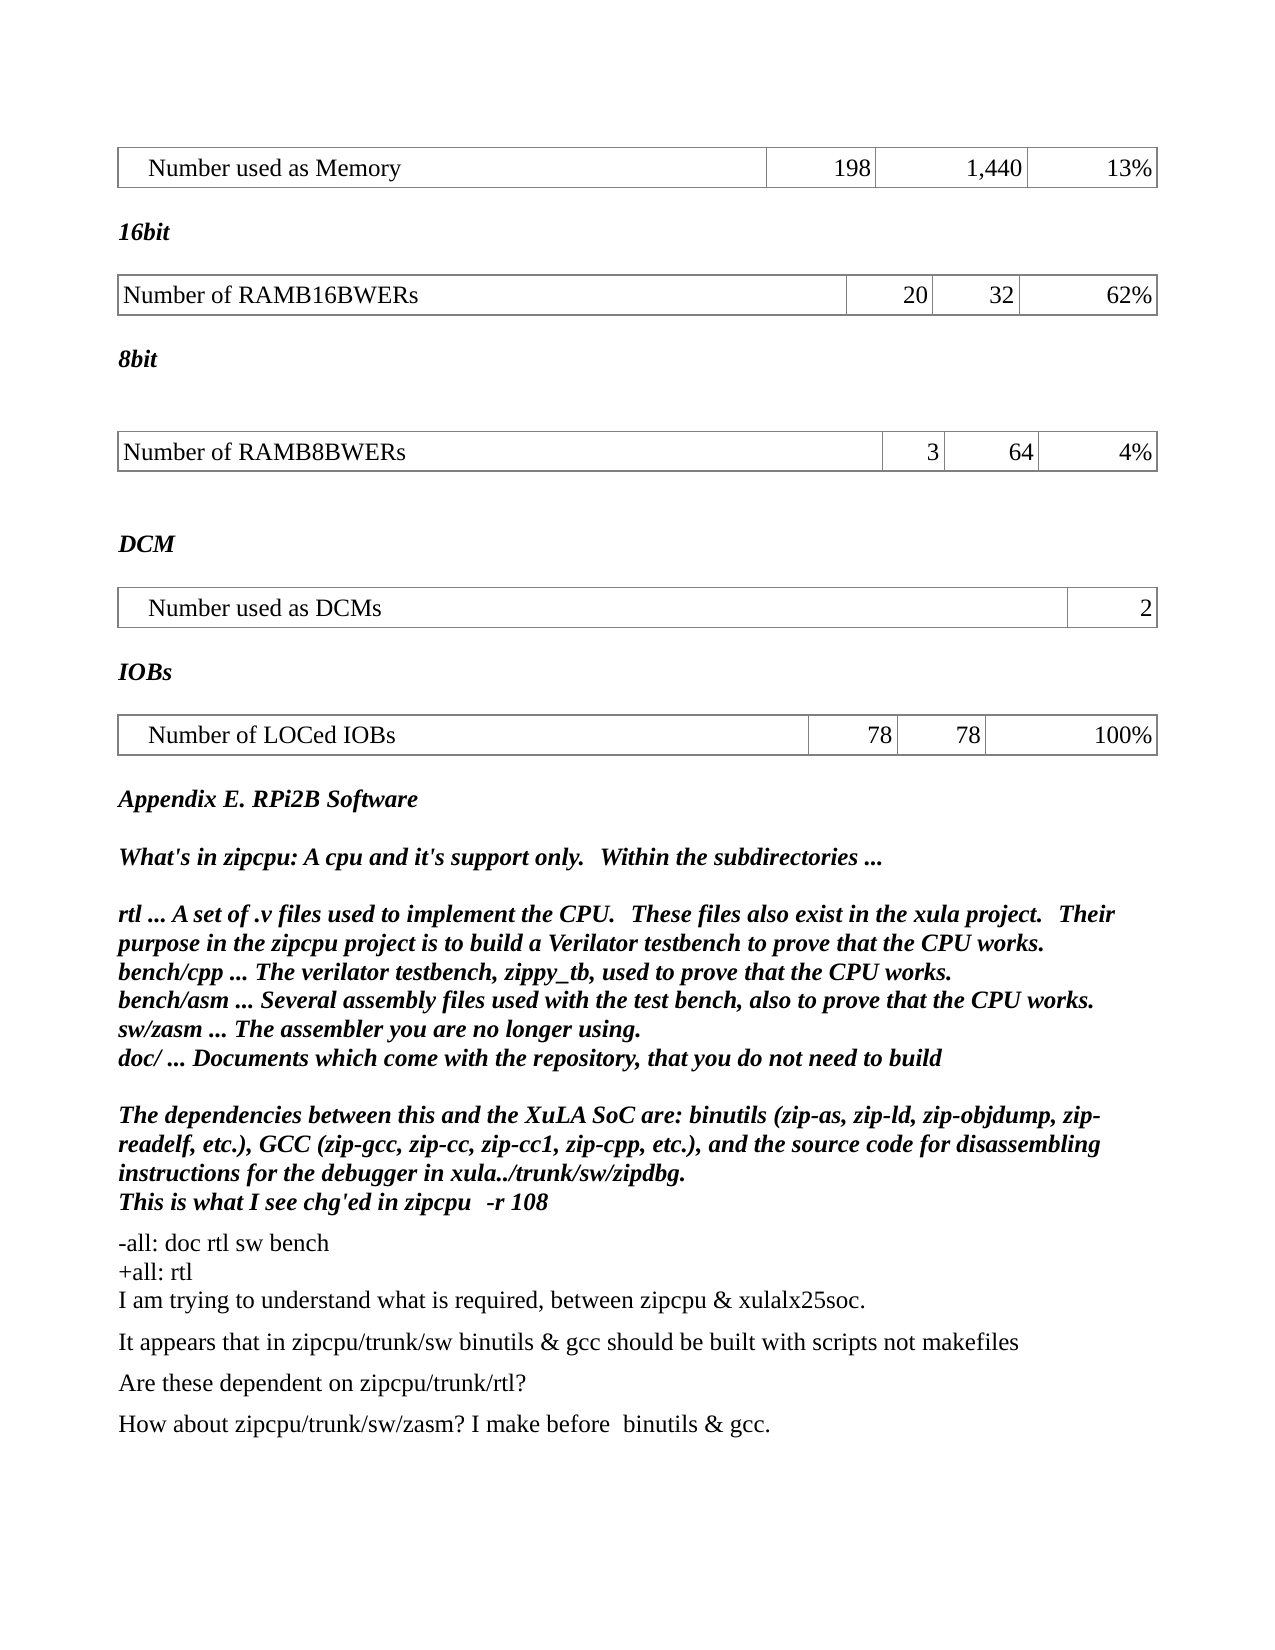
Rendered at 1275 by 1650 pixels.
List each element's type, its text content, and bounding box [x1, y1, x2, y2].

text 8bit [118, 344, 1157, 373]
table_header 100% [986, 716, 1156, 754]
table_header Number used as Memory [119, 148, 766, 187]
text What's in zipcpu: A cpu and it's support only. Within the subdirectories ... rtl ... A set of .v files used to implement the CPU. These files also exist in the xula project. Their purpose in the zipcpu project is to build a Verilator testbench to prove that the CPU works. bench/cpp ... The verilator testbench, zippy_tb, used to prove that the CPU works. bench/asm ... Several assembly files used with the test bench, also to prove that the CPU works. sw/zasm ... The assembler you are no longer using. doc/ ... Documents which come with the repository, that you do not need to build The dependencies between this and the XuLA SoC are: binutils (zip-as, zip-ld, zip-objdump, zip-readelf, etc.), GCC (zip-gcc, zip-cc, zip-cc1, zip-cpp, etc.), and the source code for disassembling instructions for the debugger in xula../trunk/sw/zipdbg. [118, 842, 1157, 1187]
text 16bit [118, 217, 1157, 246]
table_header Number used as DCMs [119, 588, 1067, 627]
text Appendix E. RPi2B Software [118, 784, 1157, 813]
table_header 62% [1020, 276, 1156, 314]
table_header 32 [933, 276, 1019, 314]
text IOBs [118, 657, 1157, 686]
table_header Number of LOCed IOBs [119, 716, 808, 754]
table_header Number of RAMB16BWERs [119, 276, 846, 314]
table_header 20 [847, 276, 932, 314]
table_header 13% [1028, 148, 1156, 187]
table_header 2 [1068, 588, 1156, 627]
table_header 78 [898, 716, 985, 754]
text DCM [118, 529, 1157, 558]
text Are these dependent on zipcpu/trunk/rtl? [118, 1368, 1157, 1397]
table_header 64 [945, 432, 1038, 470]
table_header 3 [883, 432, 944, 470]
text How about zipcpu/trunk/sw/zasm? I make before binutils & gcc. [118, 1409, 1157, 1438]
table_header 198 [767, 148, 875, 187]
table_header 4% [1039, 432, 1156, 470]
text It appears that in zipcpu/trunk/sw binutils & gcc should be built with scripts not makefiles [118, 1327, 1157, 1356]
table_header 78 [809, 716, 897, 754]
text This is what I see chg'ed in zipcpu -r 108 [118, 1187, 1157, 1216]
text -all: doc rtl sw bench +all: rtl I am trying to understand what is required, between zipcpu & xulalx25soc. [118, 1228, 1157, 1314]
table_header 1,440 [876, 148, 1027, 187]
table_header Number of RAMB8BWERs [119, 432, 882, 470]
